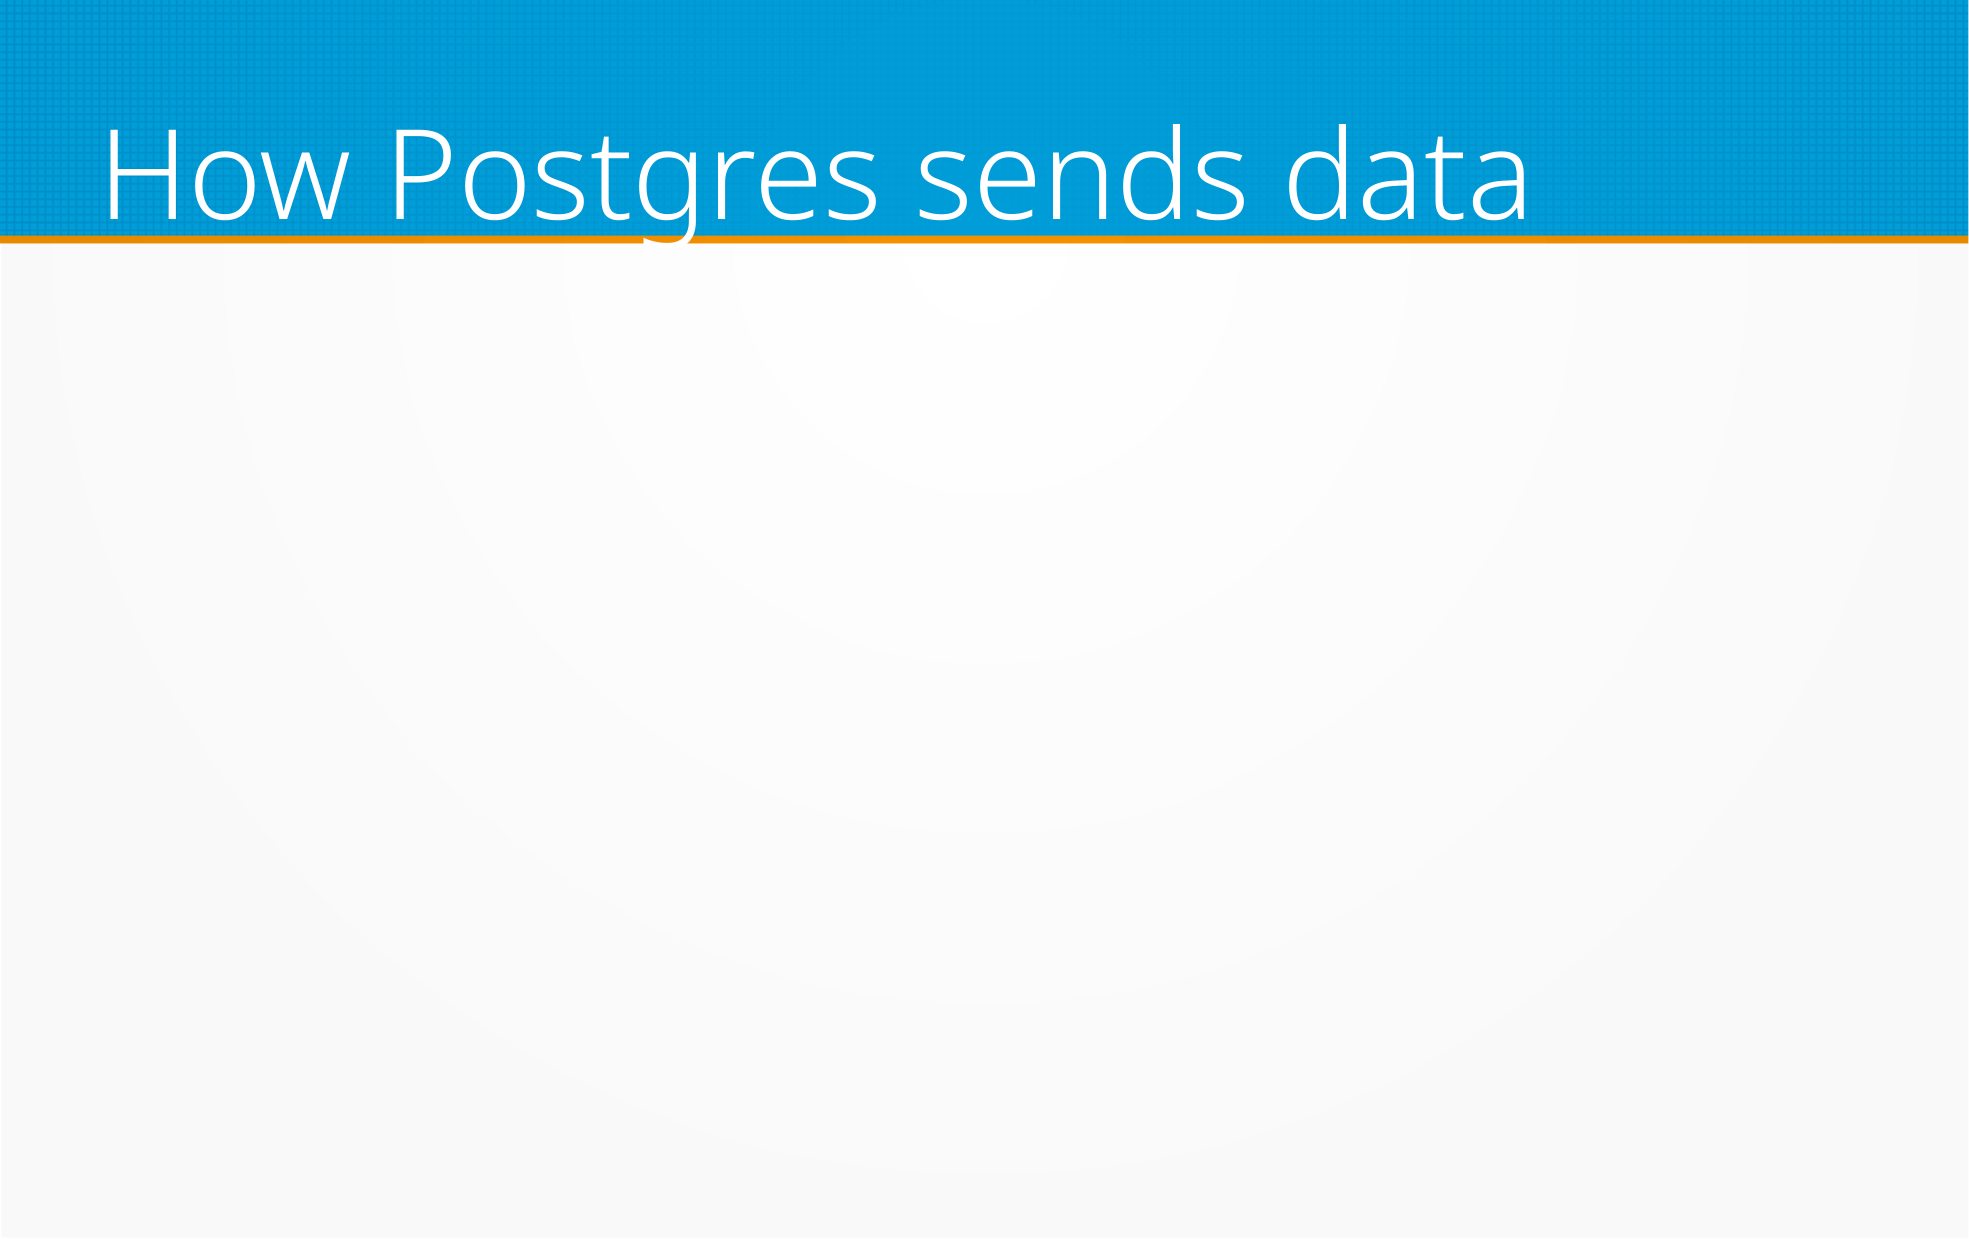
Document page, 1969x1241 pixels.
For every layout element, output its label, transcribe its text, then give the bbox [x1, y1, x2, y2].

title How Postgres sends data [98, 49, 1870, 257]
picture [0, 236, 1969, 1241]
